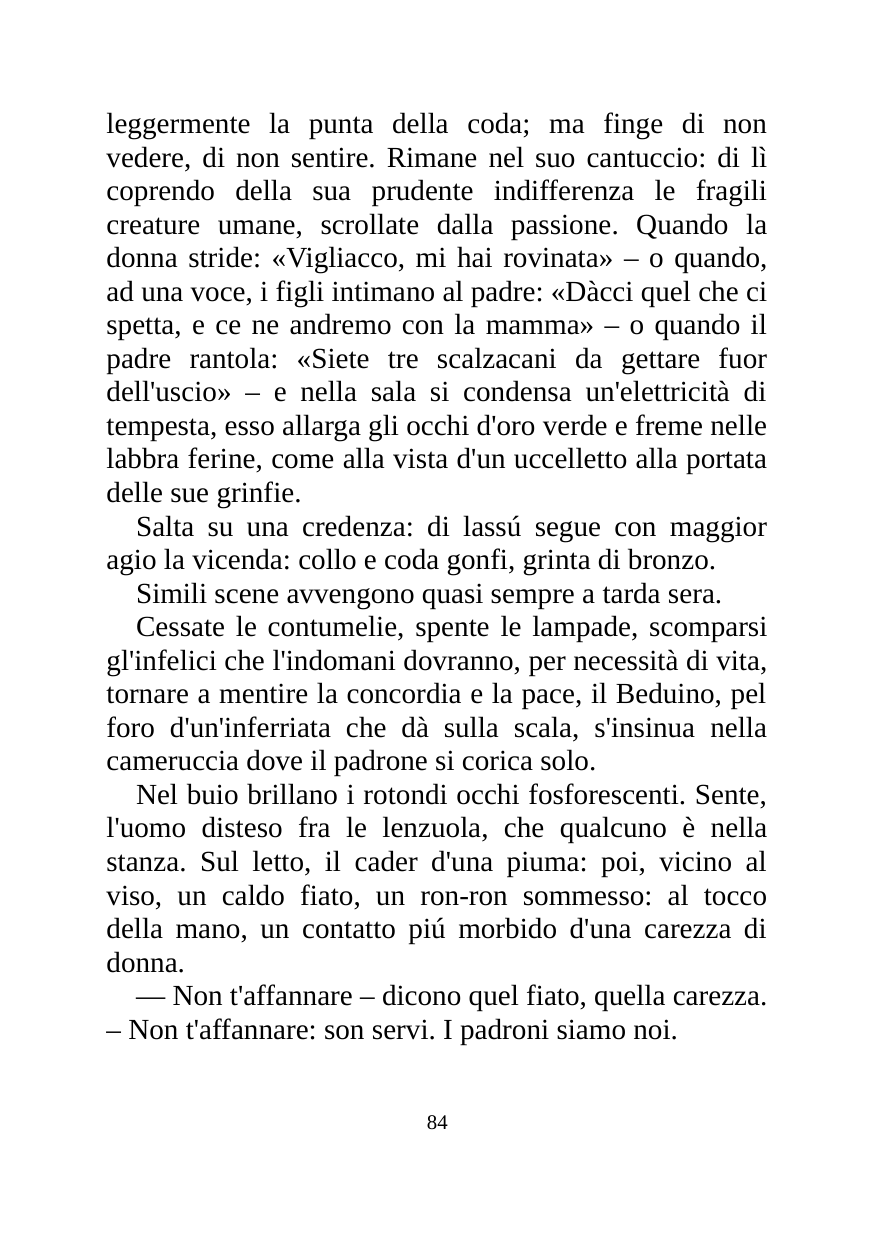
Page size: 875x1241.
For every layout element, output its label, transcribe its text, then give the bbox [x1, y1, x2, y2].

text — Non t'affannare – dicono quel fiato, quella carezza. – Non t'affannare: son servi. I padroni siamo noi. [106, 978, 768, 1045]
text Cessate le contumelie, spente le lampade, scomparsi gl'infelici che l'indomani dovranno, per necessità di vita, tornare a mentire la concordia e la pace, il Beduino, pel foro d'un'inferriata che dà sulla scala, s'insinua nella cameruccia dove il padrone si corica solo. [106, 609, 768, 777]
text Simili scene avvengono quasi sempre a tarda sera. [106, 576, 768, 609]
text Nel buio brillano i rotondi occhi fosforescenti. Sente, l'uomo disteso fra le lenzuola, che qualcuno è nella stanza. Sul letto, il cader d'una piuma: poi, vicino al viso, un caldo fiato, un ron-ron sommesso: al tocco della mano, un contatto piú morbido d'una carezza di donna. [106, 777, 768, 978]
text Salta su una credenza: di lassú segue con maggior agio la vicenda: collo e coda gonfi, grinta di bronzo. [106, 509, 768, 576]
text leggermente la punta della coda; ma finge di non vedere, di non sentire. Rimane nel suo cantuccio: di lì coprendo della sua prudente indifferenza le fragili creature umane, scrollate dalla passione. Quando la donna stride: «Vigliacco, mi hai rovinata» – o quando, ad una voce, i figli intimano al padre: «Dàcci quel che ci spetta, e ce ne andremo con la mamma» – o quando il padre rantola: «Siete tre scalzacani da gettare fuor dell'uscio» – e nella sala si condensa un'elettricità di tempesta, esso allarga gli occhi d'oro verde e freme nelle labbra ferine, come alla vista d'un uccelletto alla portata delle sue grinfie. [106, 106, 768, 509]
